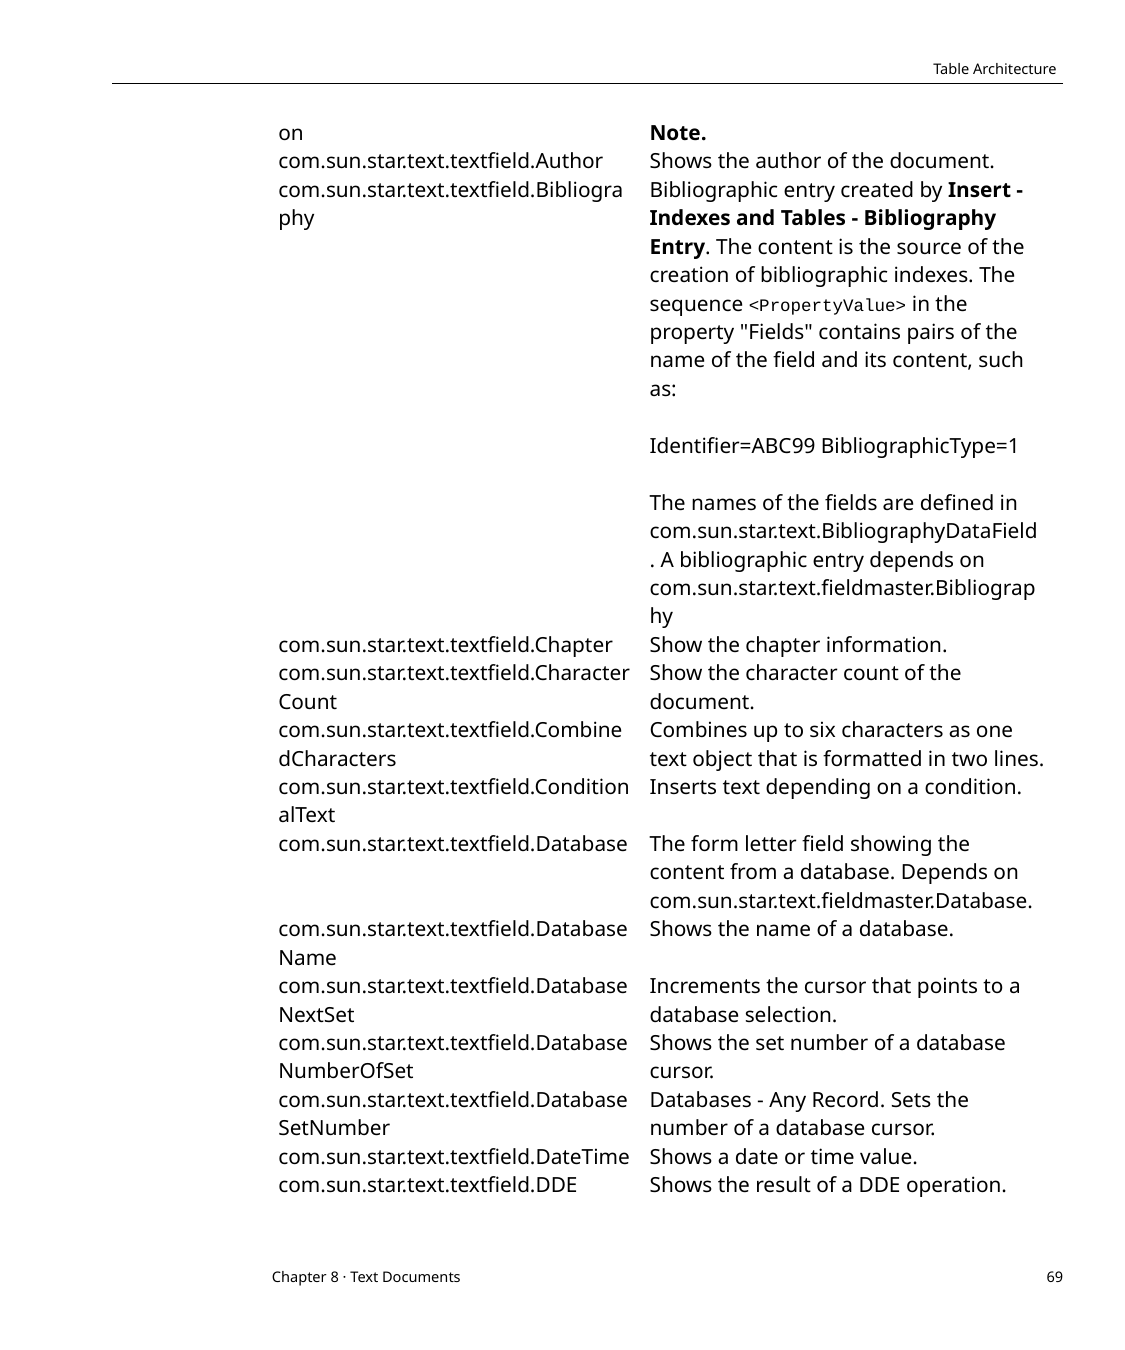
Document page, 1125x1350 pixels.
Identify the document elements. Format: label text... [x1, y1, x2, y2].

table_cell Bibliographic entry created by Insert - Indexes and Tables - Bibliography Entry. The content is the source of the creation of bibliographic indexes. The sequence <PropertyValue> in the property "Fields" contains pairs of the name of the field and its content, such as: Identifier=ABC99 BibliographicType=1 The names of the fields are defined in com.sun.star.text.BibliographyDataField . A bibliographic entry depends on com.sun.star.text.fieldmaster.Bibliography [649, 175, 1063, 630]
table_cell com.sun.star.text.textfield.CharacterCount [278, 659, 649, 715]
table_cell Inserts text depending on a condition. [649, 772, 1063, 829]
table_cell Shows the result of a DDE operation. [649, 1170, 1063, 1199]
table_cell Increments the cursor that points to a database selection. [649, 971, 1063, 1028]
table_cell Shows the set number of a database cursor. [649, 1028, 1063, 1085]
table_cell Show the character count of the document. [649, 659, 1063, 715]
table_cell com.sun.star.text.textfield.DatabaseSetNumber [278, 1085, 649, 1142]
table_cell on [278, 118, 649, 147]
table_cell com.sun.star.text.textfield.ConditionalText [278, 772, 649, 829]
table_cell com.sun.star.text.textfield.DateTime [278, 1142, 649, 1170]
table_cell com.sun.star.text.textfield.Database [278, 829, 649, 914]
table_cell com.sun.star.text.textfield.DatabaseNumberOfSet [278, 1028, 649, 1085]
table_cell com.sun.star.text.textfield.Bibliography [278, 175, 649, 630]
table_cell The form letter field showing the content from a database. Depends on com.sun.star.text.fieldmaster.Database. [649, 829, 1063, 914]
table_cell com.sun.star.text.textfield.DatabaseNextSet [278, 971, 649, 1028]
table_cell Databases - Any Record. Sets the number of a database cursor. [649, 1085, 1063, 1142]
table_cell Combines up to six characters as one text object that is formatted in two lines. [649, 715, 1063, 772]
table_cell com.sun.star.text.textfield.DatabaseName [278, 914, 649, 971]
table_cell com.sun.star.text.textfield.DDE [278, 1170, 649, 1199]
table_cell com.sun.star.text.textfield.Author [278, 147, 649, 175]
table_cell Shows a date or time value. [649, 1142, 1063, 1170]
table_cell com.sun.star.text.textfield.Chapter [278, 630, 649, 658]
table_cell Shows the author of the document. [649, 147, 1063, 175]
table_cell - Note. [649, 118, 1063, 147]
table_cell Shows the name of a database. [649, 914, 1063, 971]
table_cell com.sun.star.text.textfield.CombinedCharacters [278, 715, 649, 772]
table_cell Show the chapter information. [649, 630, 1063, 658]
